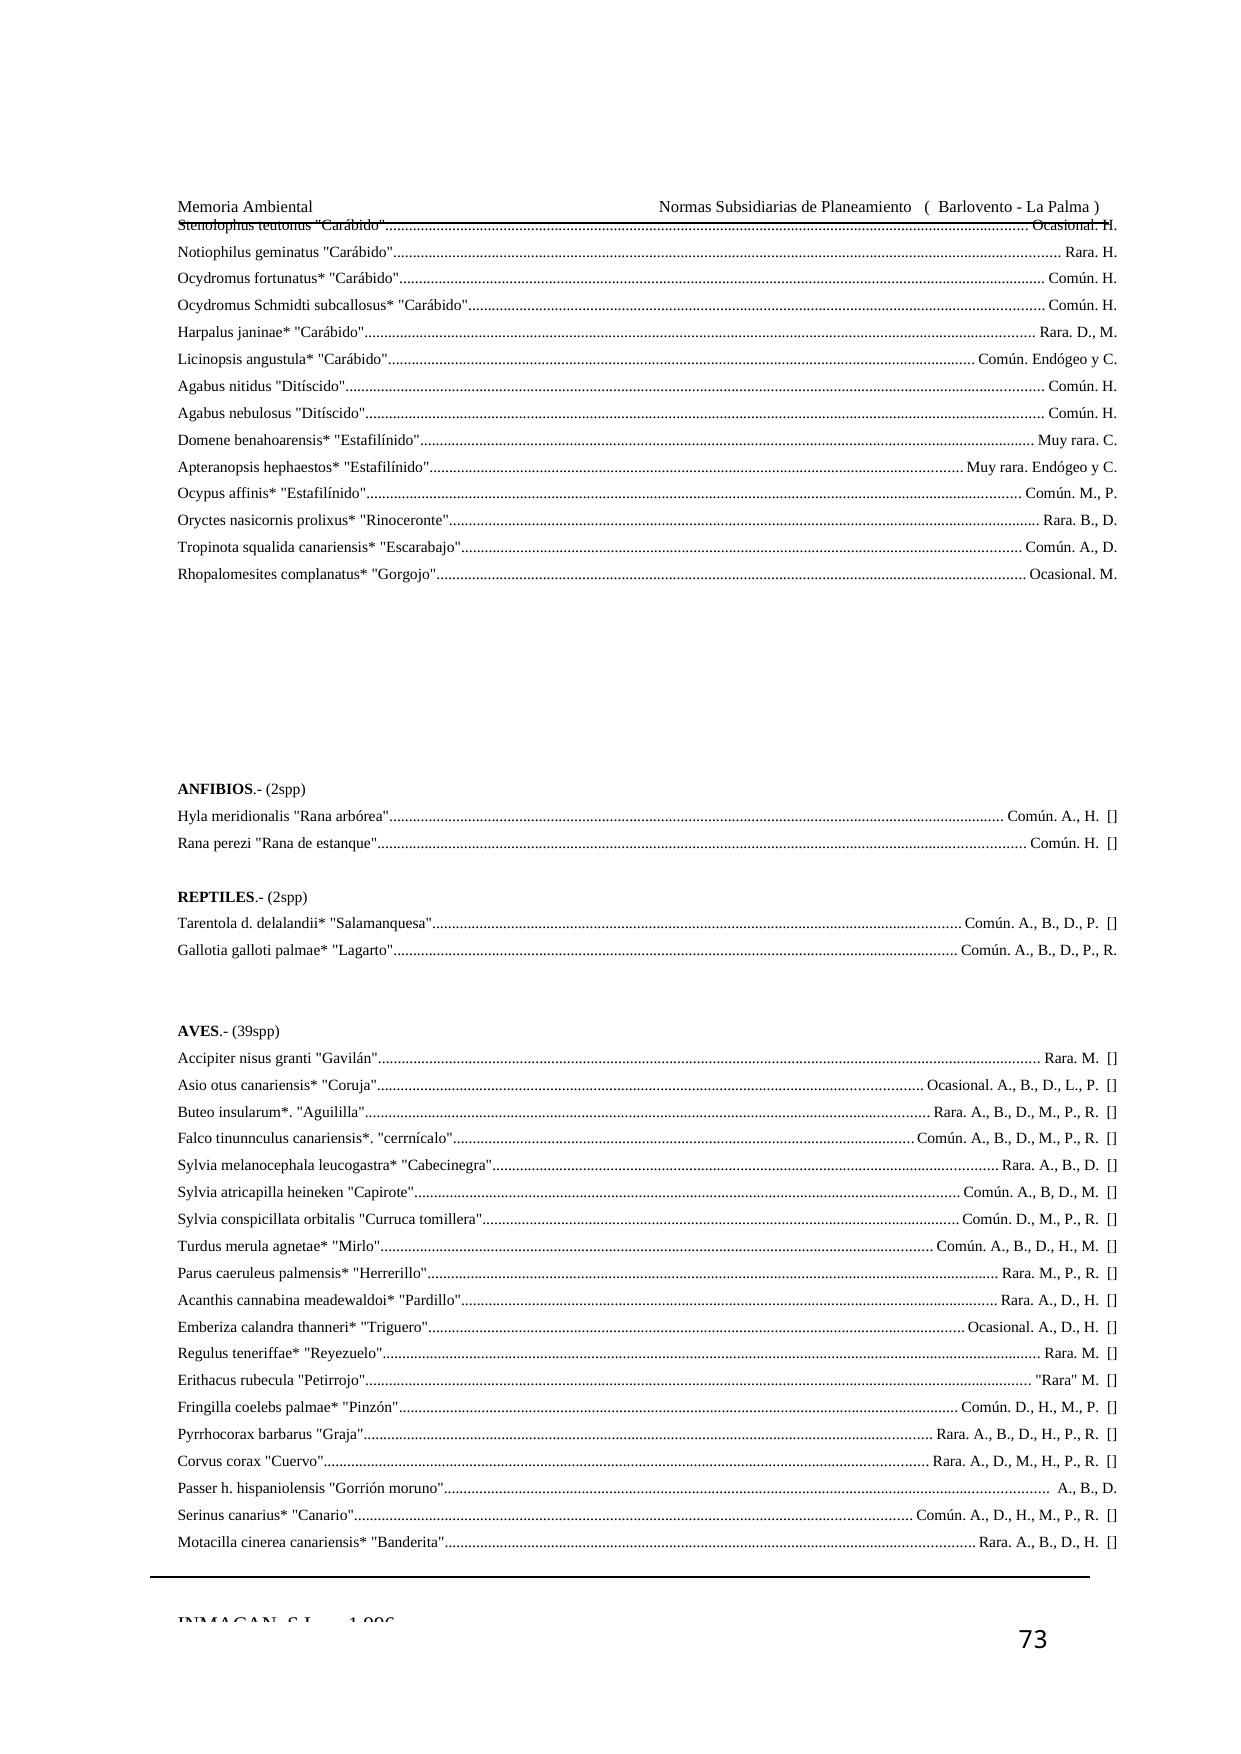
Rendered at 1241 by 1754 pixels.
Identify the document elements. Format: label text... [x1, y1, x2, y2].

text Agabus nitidus "Ditíscido" Común. H. [177, 377, 1122, 395]
text Asio otus canariensis* "Coruja" Ocasional. A., B., D., L., P. [] [177, 1076, 1122, 1093]
text Rana perezi "Rana de estanque" Común. H. [] [177, 834, 1122, 852]
text Tropinota squalida canariensis* "Escarabajo" Común. A., D. [177, 538, 1122, 556]
text AVES.- (39spp) [177, 1022, 1122, 1040]
text Pyrrhocorax barbarus "Graja" Rara. A., B., D., H., P., R. [] [177, 1425, 1122, 1443]
text Accipiter nisus granti "Gavilán" Rara. M. [] [177, 1049, 1122, 1067]
text Stenolophus teutonus "Carábido" Ocasional. H. [177, 216, 1122, 233]
text Agabus nebulosus "Ditíscido" Común. H. [177, 404, 1122, 422]
text Motacilla cinerea canariensis* "Banderita" Rara. A., B., D., H. [] [177, 1532, 1122, 1550]
text Gallotia galloti palmae* "Lagarto" Común. A., B., D., P., R. [177, 941, 1122, 959]
text ANFIBIOS.- (2spp) [177, 780, 1122, 798]
text Hyla meridionalis "Rana arbórea" Común. A., H. [] [177, 807, 1122, 825]
text Fringilla coelebs palmae* "Pinzón" Común. D., H., M., P. [] [177, 1398, 1122, 1416]
text Ocydromus fortunatus* "Carábido" Común. H. [177, 269, 1122, 287]
text Domene benahoarensis* "Estafilínido" Muy rara. C. [177, 431, 1122, 448]
text Parus caeruleus palmensis* "Herrerillo" Rara. M., P., R. [] [177, 1264, 1122, 1282]
text Sylvia conspicillata orbitalis "Curruca tomillera" Común. D., M., P., R. [] [177, 1210, 1122, 1228]
text Emberiza calandra thanneri* "Triguero" Ocasional. A., D., H. [] [177, 1317, 1122, 1335]
text Ocypus affinis* "Estafilínido" Común. M., P. [177, 484, 1122, 502]
text Licinopsis angustula* "Carábido" Común. Endógeo y C. [177, 350, 1122, 368]
text Corvus corax "Cuervo" Rara. A., D., M., H., P., R. [] [177, 1452, 1122, 1470]
text Rhopalomesites complanatus* "Gorgojo" Ocasional. M. [177, 565, 1122, 583]
text Passer h. hispaniolensis "Gorrión moruno" A., B., D. [177, 1479, 1122, 1497]
text Apteranopsis hephaestos* "Estafilínido" Muy rara. Endógeo y C. [177, 457, 1122, 475]
text Regulus teneriffae* "Reyezuelo" Rara. M. [] [177, 1344, 1122, 1362]
text Oryctes nasicornis prolixus* "Rinoceronte" Rara. B., D. [177, 511, 1122, 529]
text Ocydromus Schmidti subcallosus* "Carábido" Común. H. [177, 296, 1122, 314]
text Turdus merula agnetae* "Mirlo" Común. A., B., D., H., M. [] [177, 1237, 1122, 1255]
text Falco tinunnculus canariensis*. "cerrnícalo" Común. A., B., D., M., P., R. [] [177, 1129, 1122, 1147]
text Serinus canarius* "Canario" Común. A., D., H., M., P., R. [] [177, 1506, 1122, 1523]
text Harpalus janinae* "Carábido" Rara. D., M. [177, 323, 1122, 341]
text Sylvia melanocephala leucogastra* "Cabecinegra" Rara. A., B., D. [] [177, 1156, 1122, 1174]
text Tarentola d. delalandii* "Salamanquesa" Común. A., B., D., P. [] [177, 914, 1122, 932]
text Acanthis cannabina meadewaldoi* "Pardillo" Rara. A., D., H. [] [177, 1291, 1122, 1308]
text Erithacus rubecula "Petirrojo" "Rara" M. [] [177, 1371, 1122, 1389]
text REPTILES.- (2spp) [177, 887, 1122, 905]
text Notiophilus geminatus "Carábido" Rara. H. [177, 242, 1122, 260]
text Sylvia atricapilla heineken "Capirote" Común. A., B, D., M. [] [177, 1183, 1122, 1201]
text Buteo insularum*. "Aguililla" Rara. A., B., D., M., P., R. [] [177, 1102, 1122, 1120]
